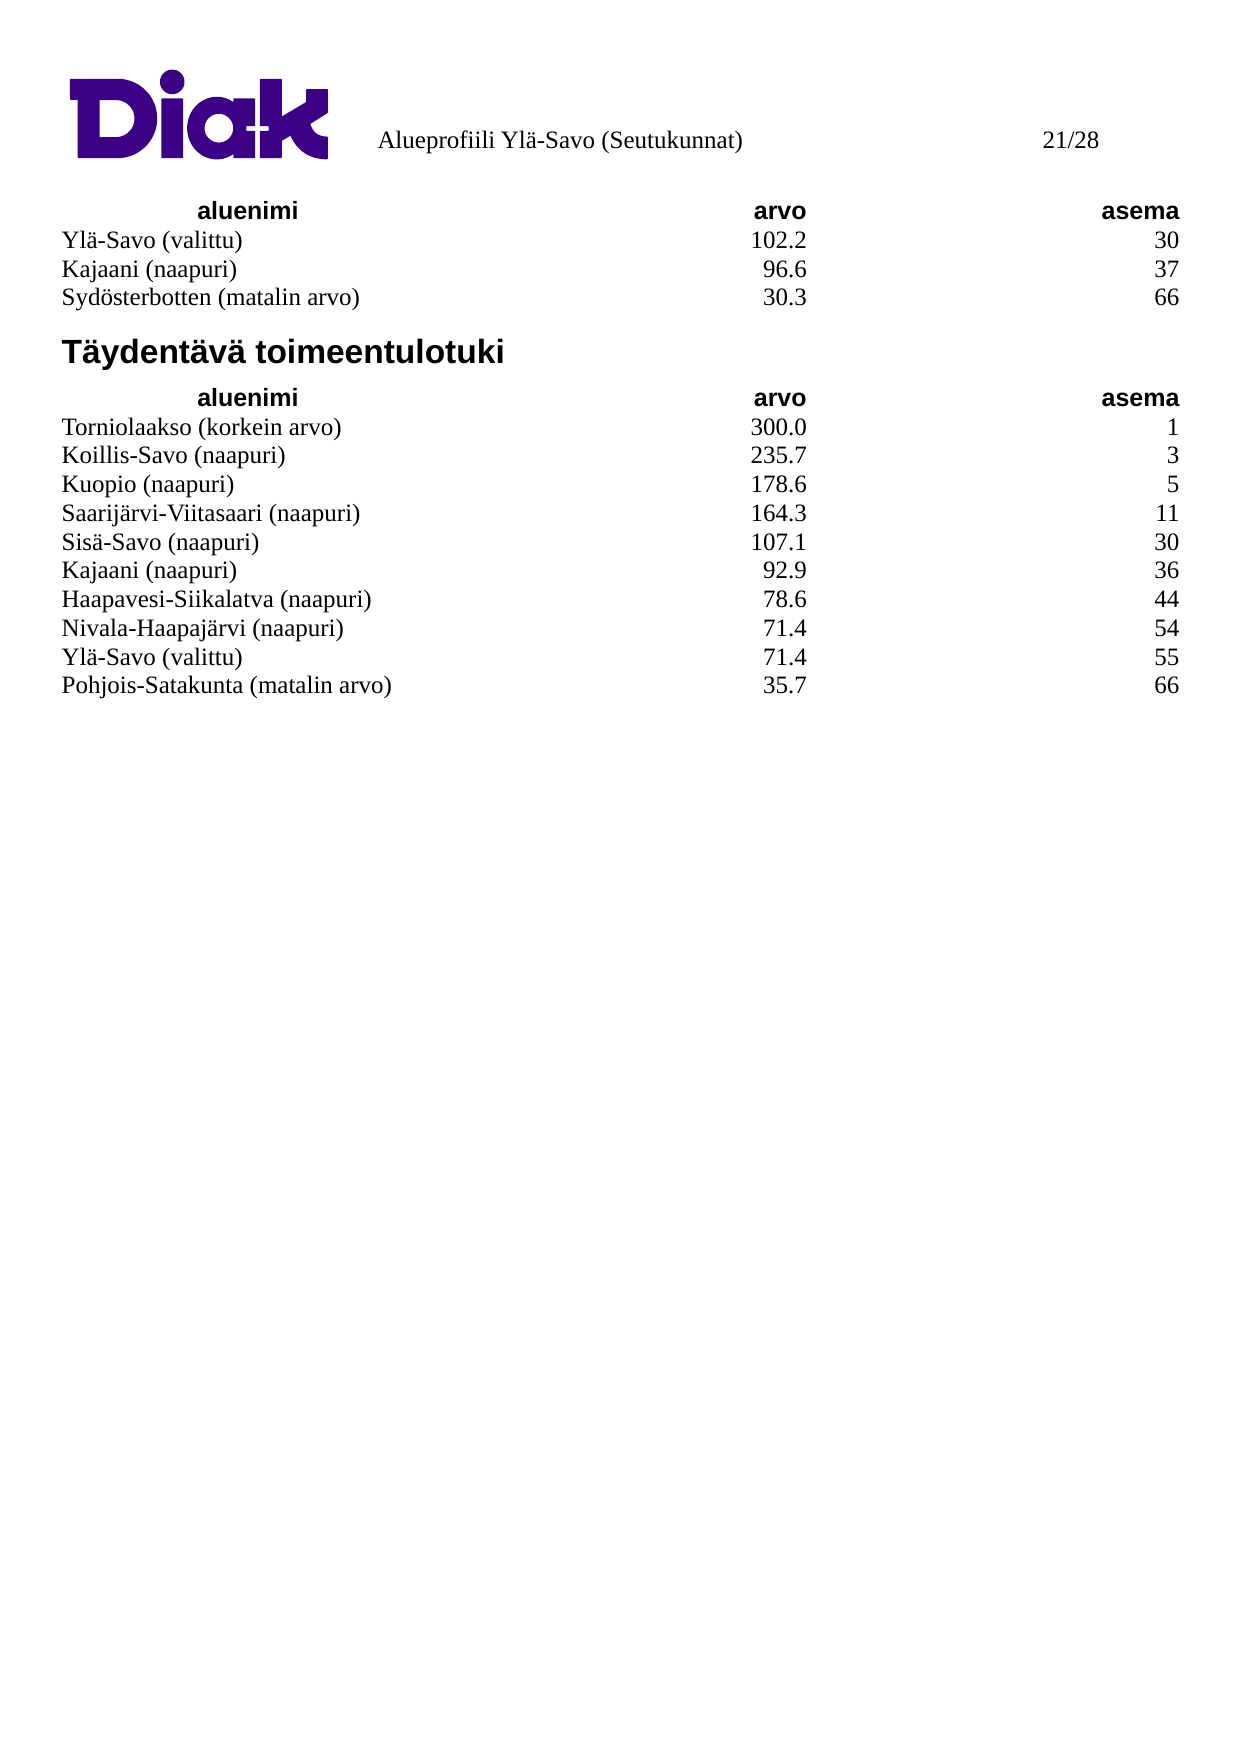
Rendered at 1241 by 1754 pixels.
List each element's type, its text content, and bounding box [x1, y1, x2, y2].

table_header aluenimi [61, 196, 434, 225]
table_cell 1 [806, 412, 1179, 441]
table_cell 235.7 [434, 441, 806, 469]
table_cell 35.7 [434, 671, 806, 699]
table_cell 71.4 [434, 613, 806, 642]
table_cell 55 [806, 642, 1179, 671]
table_cell 92.9 [434, 556, 806, 584]
table_cell Kajaani (naapuri) [61, 556, 434, 584]
table_cell 102.2 [434, 225, 806, 254]
table_header arvo [434, 383, 806, 412]
table_cell 5 [806, 469, 1179, 498]
table_cell 178.6 [434, 469, 806, 498]
table_cell 54 [806, 613, 1179, 642]
table_cell 44 [806, 584, 1179, 613]
table_cell 78.6 [434, 584, 806, 613]
table_cell Koillis-Savo (naapuri) [61, 441, 434, 469]
table_cell 36 [806, 556, 1179, 584]
table_cell 107.1 [434, 527, 806, 556]
table_cell 11 [806, 498, 1179, 527]
table_cell Ylä-Savo (valittu) [61, 642, 434, 671]
table_cell 30.3 [434, 283, 806, 311]
table_header asema [806, 383, 1179, 412]
table_cell 300.0 [434, 412, 806, 441]
subtitle Täydentävä toimeentulotuki [61, 332, 1179, 371]
table_cell 71.4 [434, 642, 806, 671]
table_cell Kuopio (naapuri) [61, 469, 434, 498]
table_cell Sydösterbotten (matalin arvo) [61, 283, 434, 311]
table_cell 30 [806, 225, 1179, 254]
table_cell 37 [806, 254, 1179, 282]
table_cell Haapavesi-Siikalatva (naapuri) [61, 584, 434, 613]
table_cell 30 [806, 527, 1179, 556]
table_cell Nivala-Haapajärvi (naapuri) [61, 613, 434, 642]
table_cell Saarijärvi-Viitasaari (naapuri) [61, 498, 434, 527]
table_cell 164.3 [434, 498, 806, 527]
table_cell 66 [806, 283, 1179, 311]
table_cell Torniolaakso (korkein arvo) [61, 412, 434, 441]
table_cell Pohjois-Satakunta (matalin arvo) [61, 671, 434, 699]
table_cell Kajaani (naapuri) [61, 254, 434, 282]
table_cell Ylä-Savo (valittu) [61, 225, 434, 254]
table_cell 96.6 [434, 254, 806, 282]
table_header arvo [434, 196, 806, 225]
table_cell 3 [806, 441, 1179, 469]
table_header aluenimi [61, 383, 434, 412]
table_header asema [806, 196, 1179, 225]
table_cell Sisä-Savo (naapuri) [61, 527, 434, 556]
table_cell 66 [806, 671, 1179, 699]
